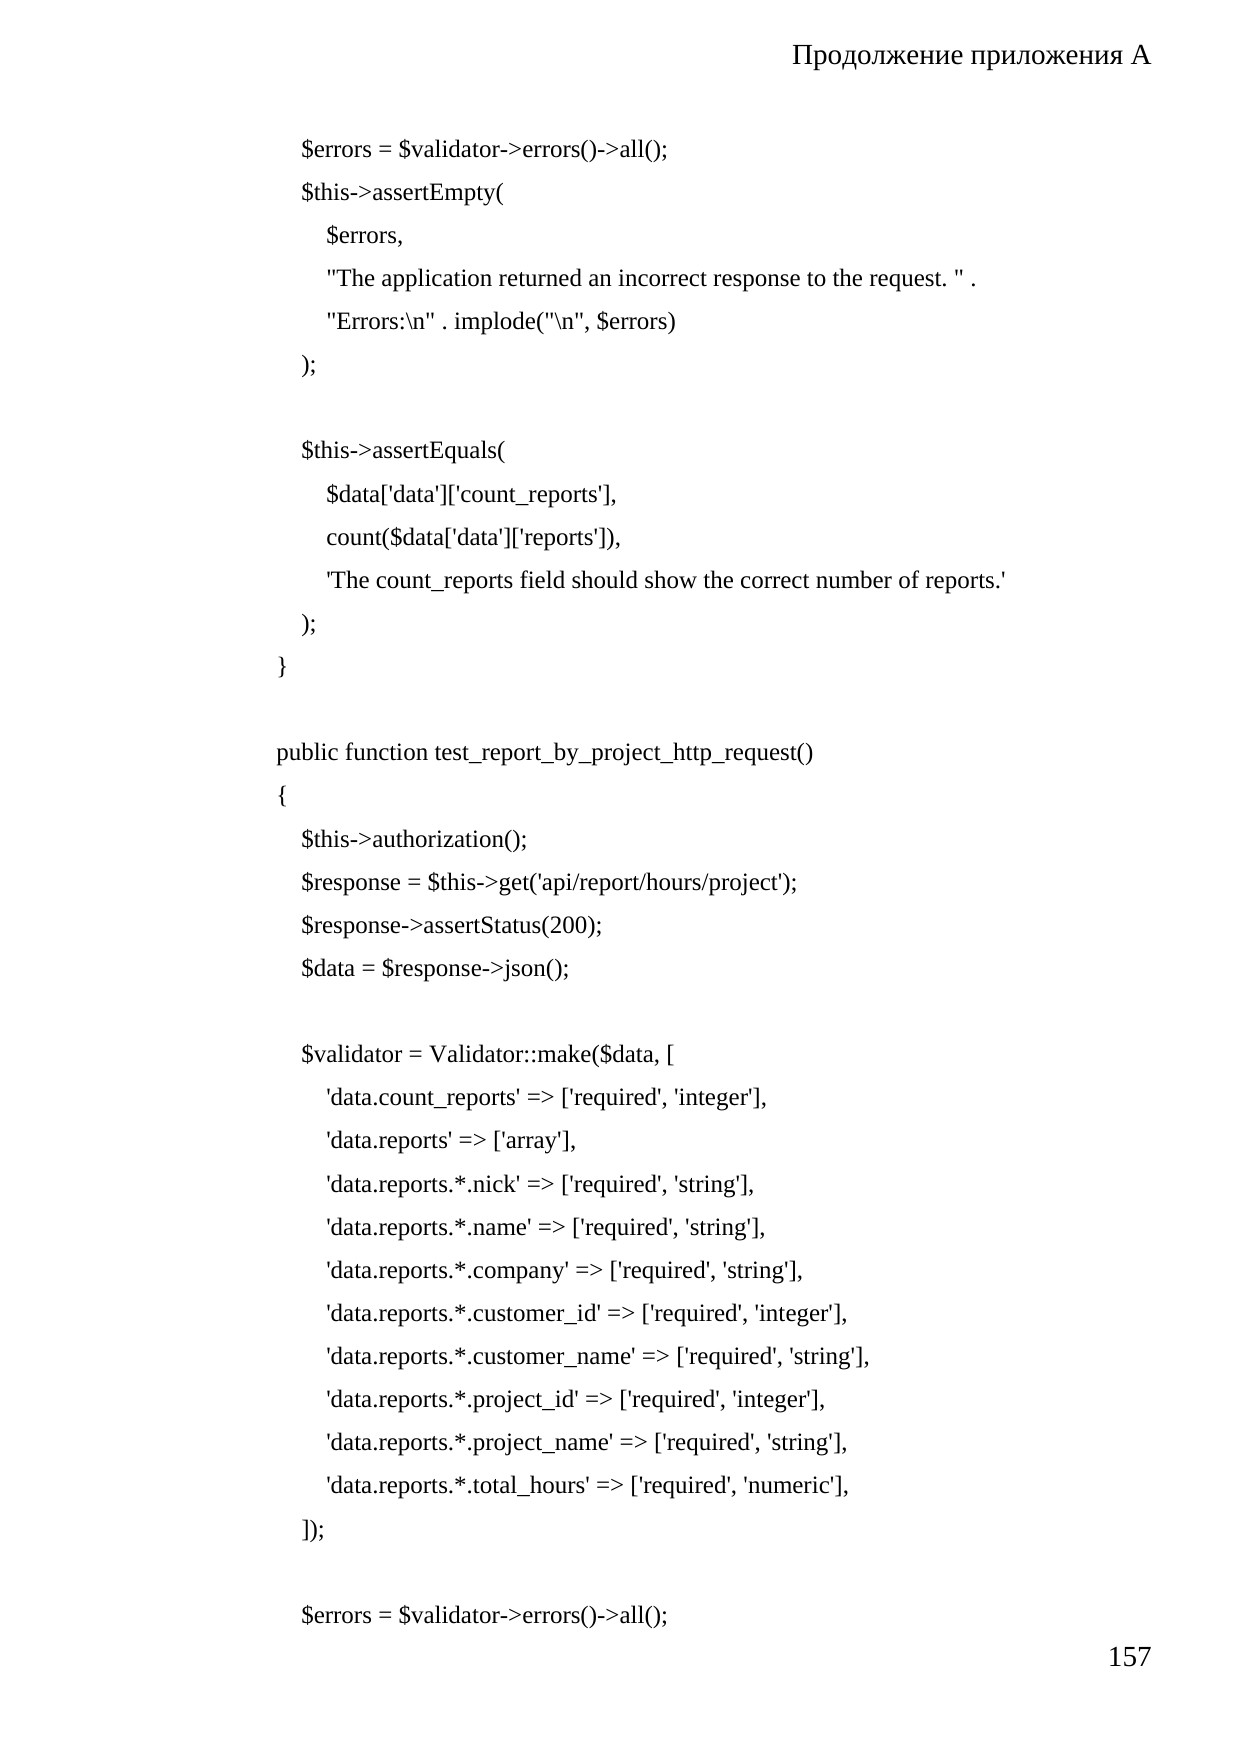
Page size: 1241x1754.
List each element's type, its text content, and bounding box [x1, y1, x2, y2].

text ); [177, 608, 1152, 637]
text count($data['data']['reports']), [177, 522, 1152, 551]
text { [177, 781, 1152, 809]
text 'data.reports.*.total_hours' => ['required', 'numeric'], [177, 1471, 1152, 1499]
text 'data.reports' => ['array'], [177, 1126, 1152, 1154]
text $validator = Validator::make($data, [ [177, 1039, 1152, 1068]
text "The application returned an incorrect response to the request. " . [177, 263, 1152, 292]
text 'data.reports.*.company' => ['required', 'string'], [177, 1255, 1152, 1284]
text ); [177, 349, 1152, 378]
text $errors = $validator->errors()->all(); [177, 134, 1152, 162]
text 'data.reports.*.customer_id' => ['required', 'integer'], [177, 1298, 1152, 1327]
text $errors = $validator->errors()->all(); [177, 1600, 1152, 1629]
text $data = $response->json(); [177, 953, 1152, 982]
text $this->assertEquals( [177, 436, 1152, 464]
text $response->assertStatus(200); [177, 910, 1152, 939]
text $data['data']['count_reports'], [177, 479, 1152, 507]
text 'The count_reports field should show the correct number of reports.' [177, 565, 1152, 594]
text public function test_report_by_project_http_request() [177, 737, 1152, 766]
text 'data.reports.*.project_name' => ['required', 'string'], [177, 1427, 1152, 1456]
text $this->assertEmpty( [177, 177, 1152, 206]
text 'data.reports.*.nick' => ['required', 'string'], [177, 1169, 1152, 1197]
text ]); [177, 1514, 1152, 1542]
text } [177, 651, 1152, 680]
text 'data.reports.*.name' => ['required', 'string'], [177, 1212, 1152, 1241]
text $response = $this->get('api/report/hours/project'); [177, 867, 1152, 896]
text 'data.reports.*.project_id' => ['required', 'integer'], [177, 1384, 1152, 1413]
text $this->authorization(); [177, 824, 1152, 852]
text $errors, [177, 220, 1152, 249]
text 'data.reports.*.customer_name' => ['required', 'string'], [177, 1341, 1152, 1370]
text 'data.count_reports' => ['required', 'integer'], [177, 1082, 1152, 1111]
text "Errors:\n" . implode("\n", $errors) [177, 306, 1152, 335]
